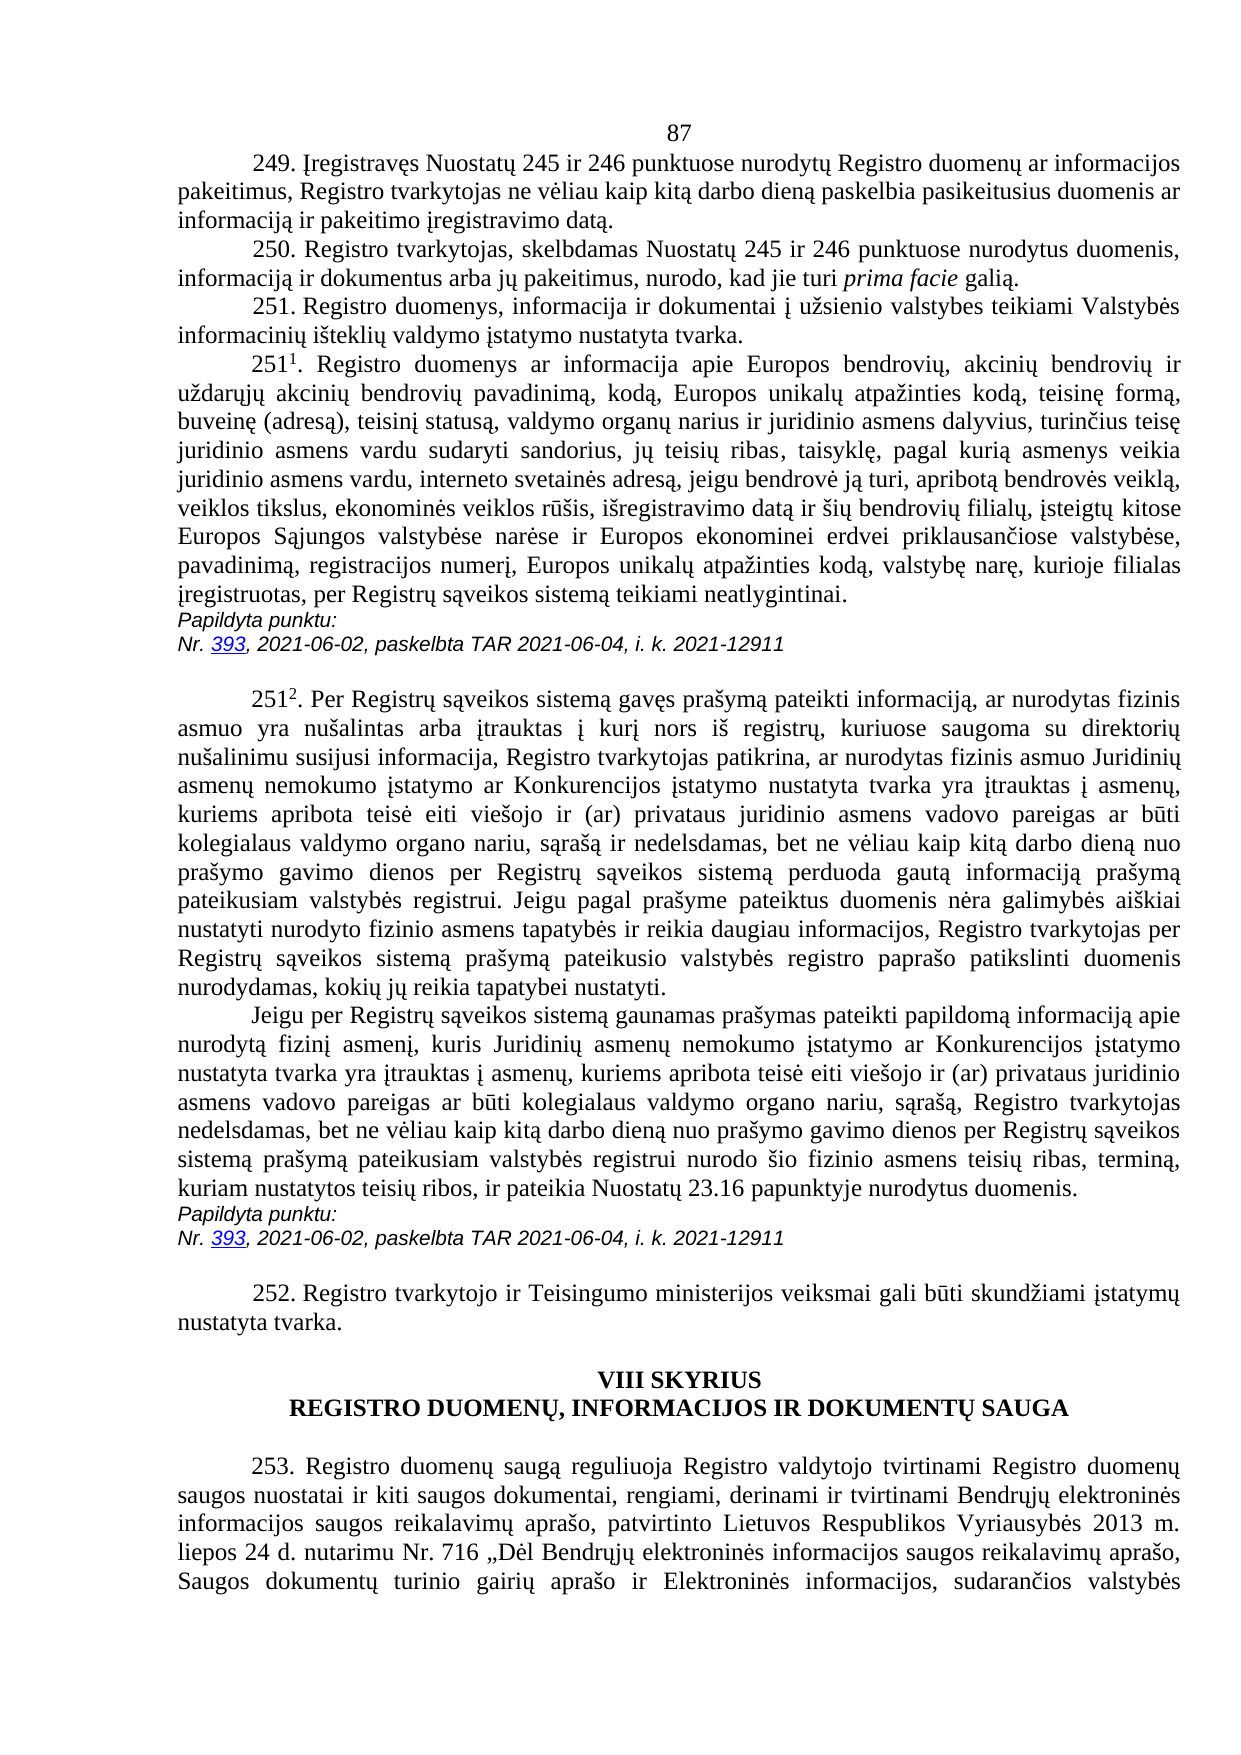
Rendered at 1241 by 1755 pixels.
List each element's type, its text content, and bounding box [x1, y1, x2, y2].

text 250. Registro tvarkytojas, skelbdamas Nuostatų 245 ir 246 punktuose nurodytus duomenis, informaciją ir dokumentus arba jų pakeitimus, nurodo, kad jie turi prima facie galią. [177, 234, 1181, 291]
text 2512. Per Registrų sąveikos sistemą gavęs prašymą pateikti informaciją, ar nurodytas fizinis asmuo yra nušalintas arba įtrauktas į kurį nors iš registrų, kuriuose saugoma su direktorių nušalinimu susijusi informacija, Registro tvarkytojas patikrina, ar nurodytas fizinis asmuo Juridinių asmenų nemokumo įstatymo ar Konkurencijos įstatymo nustatyta tvarka yra įtrauktas į asmenų, kuriems apribota teisė eiti viešojo ir (ar) privataus juridinio asmens vadovo pareigas ar būti kolegialaus valdymo organo nariu, sąrašą ir nedelsdamas, bet ne vėliau kaip kitą darbo dieną nuo prašymo gavimo dienos per Registrų sąveikos sistemą perduoda gautą informaciją prašymą pateikusiam valstybės registrui. Jeigu pagal prašyme pateiktus duomenis nėra galimybės aiškiai nustatyti nurodyto fizinio asmens tapatybės ir reikia daugiau informacijos, Registro tvarkytojas per Registrų sąveikos sistemą prašymą pateikusio valstybės registro paprašo patikslinti duomenis nurodydamas, kokių jų reikia tapatybei nustatyti. [177, 684, 1181, 1001]
text 249. Įregistravęs Nuostatų 245 ir 246 punktuose nurodytų Registro duomenų ar informacijos pakeitimus, Registro tvarkytojas ne vėliau kaip kitą darbo dieną paskelbia pasikeitusius duomenis ar informaciją ir pakeitimo įregistravimo datą. [177, 148, 1181, 234]
text 2511. Registro duomenys ar informacija apie Europos bendrovių, akcinių bendrovių ir uždarųjų akcinių bendrovių pavadinimą, kodą, Europos unikalų atpažinties kodą, teisinę formą, buveinę (adresą), teisinį statusą, valdymo organų narius ir juridinio asmens dalyvius, turinčius teisę juridinio asmens vardu sudaryti sandorius, jų teisių ribas, taisyklę, pagal kurią asmenys veikia juridinio asmens vardu, interneto svetainės adresą, jeigu bendrovė ją turi, apribotą bendrovės veiklą, veiklos tikslus, ekonominės veiklos rūšis, išregistravimo datą ir šių bendrovių filialų, įsteigtų kitose Europos Sąjungos valstybėse narėse ir Europos ekonominei erdvei priklausančiose valstybėse, pavadinimą, registracijos numerį, Europos unikalų atpažinties kodą, valstybę narę, kurioje filialas įregistruotas, per Registrų sąveikos sistemą teikiami neatlygintinai. [177, 349, 1181, 608]
text Papildyta punktu: [177, 608, 1181, 632]
text 251. Registro duomenys, informacija ir dokumentai į užsienio valstybes teikiami Valstybės informacinių išteklių valdymo įstatymo nustatyta tvarka. [177, 291, 1181, 349]
text Jeigu per Registrų sąveikos sistemą gaunamas prašymas pateikti papildomą informaciją apie nurodytą fizinį asmenį, kuris Juridinių asmenų nemokumo įstatymo ar Konkurencijos įstatymo nustatyta tvarka yra įtrauktas į asmenų, kuriems apribota teisė eiti viešojo ir (ar) privataus juridinio asmens vadovo pareigas ar būti kolegialaus valdymo organo nariu, sąrašą, Registro tvarkytojas nedelsdamas, bet ne vėliau kaip kitą darbo dieną nuo prašymo gavimo dienos per Registrų sąveikos sistemą prašymą pateikusiam valstybės registrui nurodo šio fizinio asmens teisių ribas, terminą, kuriam nustatytos teisių ribos, ir pateikia Nuostatų 23.16 papunktyje nurodytus duomenis. [177, 1001, 1181, 1202]
text VIII SKYRIUS [177, 1365, 1181, 1393]
text Nr. 393, 2021-06-02, paskelbta TAR 2021-06-04, i. k. 2021-12911 [177, 1226, 1181, 1250]
text Papildyta punktu: [177, 1202, 1181, 1226]
text REGISTRO DUOMENŲ, INFORMACIJOS IR DOKUMENTŲ SAUGA [177, 1393, 1181, 1422]
text 252. Registro tvarkytojo ir Teisingumo ministerijos veiksmai gali būti skundžiami įstatymų nustatyta tvarka. [177, 1278, 1181, 1336]
text 253. Registro duomenų saugą reguliuoja Registro valdytojo tvirtinami Registro duomenų saugos nuostatai ir kiti saugos dokumentai, rengiami, derinami ir tvirtinami Bendrųjų elektroninės informacijos saugos reikalavimų aprašo, patvirtinto Lietuvos Respublikos Vyriausybės 2013 m. liepos 24 d. nutarimu Nr. 716 „Dėl Bendrųjų elektroninės informacijos saugos reikalavimų aprašo, Saugos dokumentų turinio gairių aprašo ir Elektroninės informacijos, sudarančios valstybės [177, 1451, 1181, 1595]
text Nr. 393, 2021-06-02, paskelbta TAR 2021-06-04, i. k. 2021-12911 [177, 632, 1181, 656]
